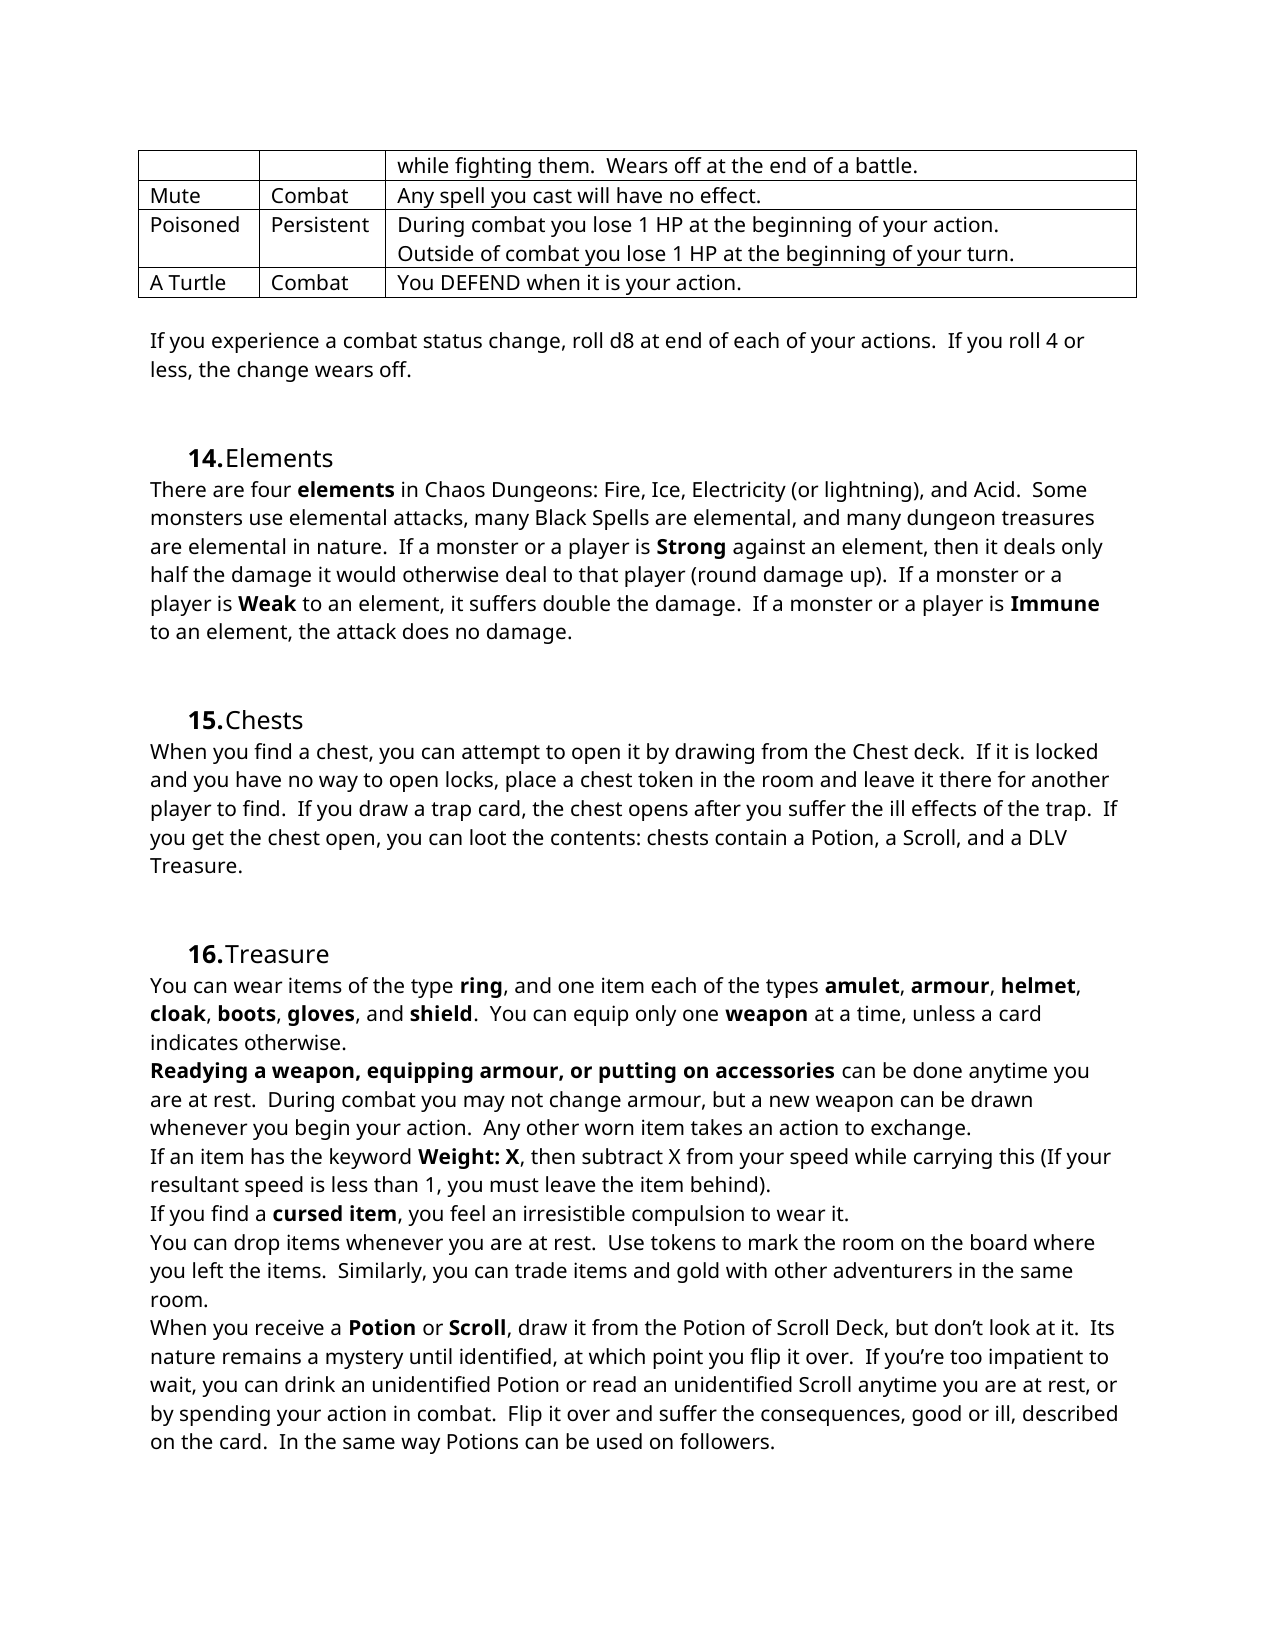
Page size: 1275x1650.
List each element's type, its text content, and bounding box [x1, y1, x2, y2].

table_cell You DEFEND when it is your action. [386, 268, 1136, 297]
text There are four elements in Chaos Dungeons: Fire, Ice, Electricity (or lightning), and Acid. Some monsters use elemental attacks, many Black Spells are elemental, and many dungeon treasures are elemental in nature. If a monster or a player is Strong against an element, then it deals only half the damage it would otherwise deal to that player (round damage up). If a monster or a player is Weak to an element, it suffers double the damage. If a monster or a player is Immune to an element, the attack does no damage. [150, 474, 1122, 646]
table_cell Poisoned [139, 210, 259, 267]
text Readying a weapon, equipping armour, or putting on accessories can be done anytime you are at rest. During combat you may not change armour, but a new weapon can be drawn whenever you begin your action. Any other worn item takes an action to exchange. [150, 1056, 1122, 1142]
table_cell Any spell you cast will have no effect. [386, 181, 1136, 209]
table_cell Persistent [260, 210, 385, 267]
table_cell [260, 151, 385, 179]
text When you receive a Potion or Scroll, draw it from the Potion of Scroll Deck, but don’t look at it. Its nature remains a mystery until identified, at which point you flip it over. If you’re too impatient to wait, you can drink an unidentified Potion or read an unidentified Scroll anytime you are at rest, or by spending your action in combat. Flip it over and suffer the consequences, good or ill, described on the card. In the same way Potions can be used on followers. [150, 1313, 1122, 1456]
table_cell while fighting them. Wears off at the end of a battle. [386, 151, 1136, 179]
list Chests [187, 703, 1122, 737]
list Elements [187, 441, 1122, 474]
table_cell A Turtle [139, 268, 259, 297]
table_cell [139, 151, 259, 179]
table_cell Combat [260, 268, 385, 297]
text If you experience a combat status change, roll d8 at end of each of your actions. If you roll 4 or less, the change wears off. [150, 326, 1122, 383]
list Treasure [187, 937, 1122, 971]
text You can drop items whenever you are at rest. Use tokens to mark the room on the board where you left the items. Similarly, you can trade items and gold with other adventurers in the same room. [150, 1227, 1122, 1313]
table_cell Mute [139, 181, 259, 209]
table_cell Combat [260, 181, 385, 209]
text If you find a cursed item, you feel an irresistible compulsion to wear it. [150, 1199, 1122, 1227]
text You can wear items of the type ring, and one item each of the types amulet, armour, helmet, cloak, boots, gloves, and shield. You can equip only one weapon at a time, unless a card indicates otherwise. [150, 971, 1122, 1056]
table_cell During combat you lose 1 HP at the beginning of your action. Outside of combat you lose 1 HP at the beginning of your turn. [386, 210, 1136, 267]
text When you find a chest, you can attempt to open it by drawing from the Chest deck. If it is locked and you have no way to open locks, place a chest token in the room and leave it there for another player to find. If you draw a trap card, the chest opens after you suffer the ill effects of the trap. If you get the chest open, you can loot the contents: chests contain a Potion, a Scroll, and a DLV Treasure. [150, 737, 1122, 879]
text If an item has the keyword Weight: X, then subtract X from your speed while carrying this (If your resultant speed is less than 1, you must leave the item behind). [150, 1142, 1122, 1199]
